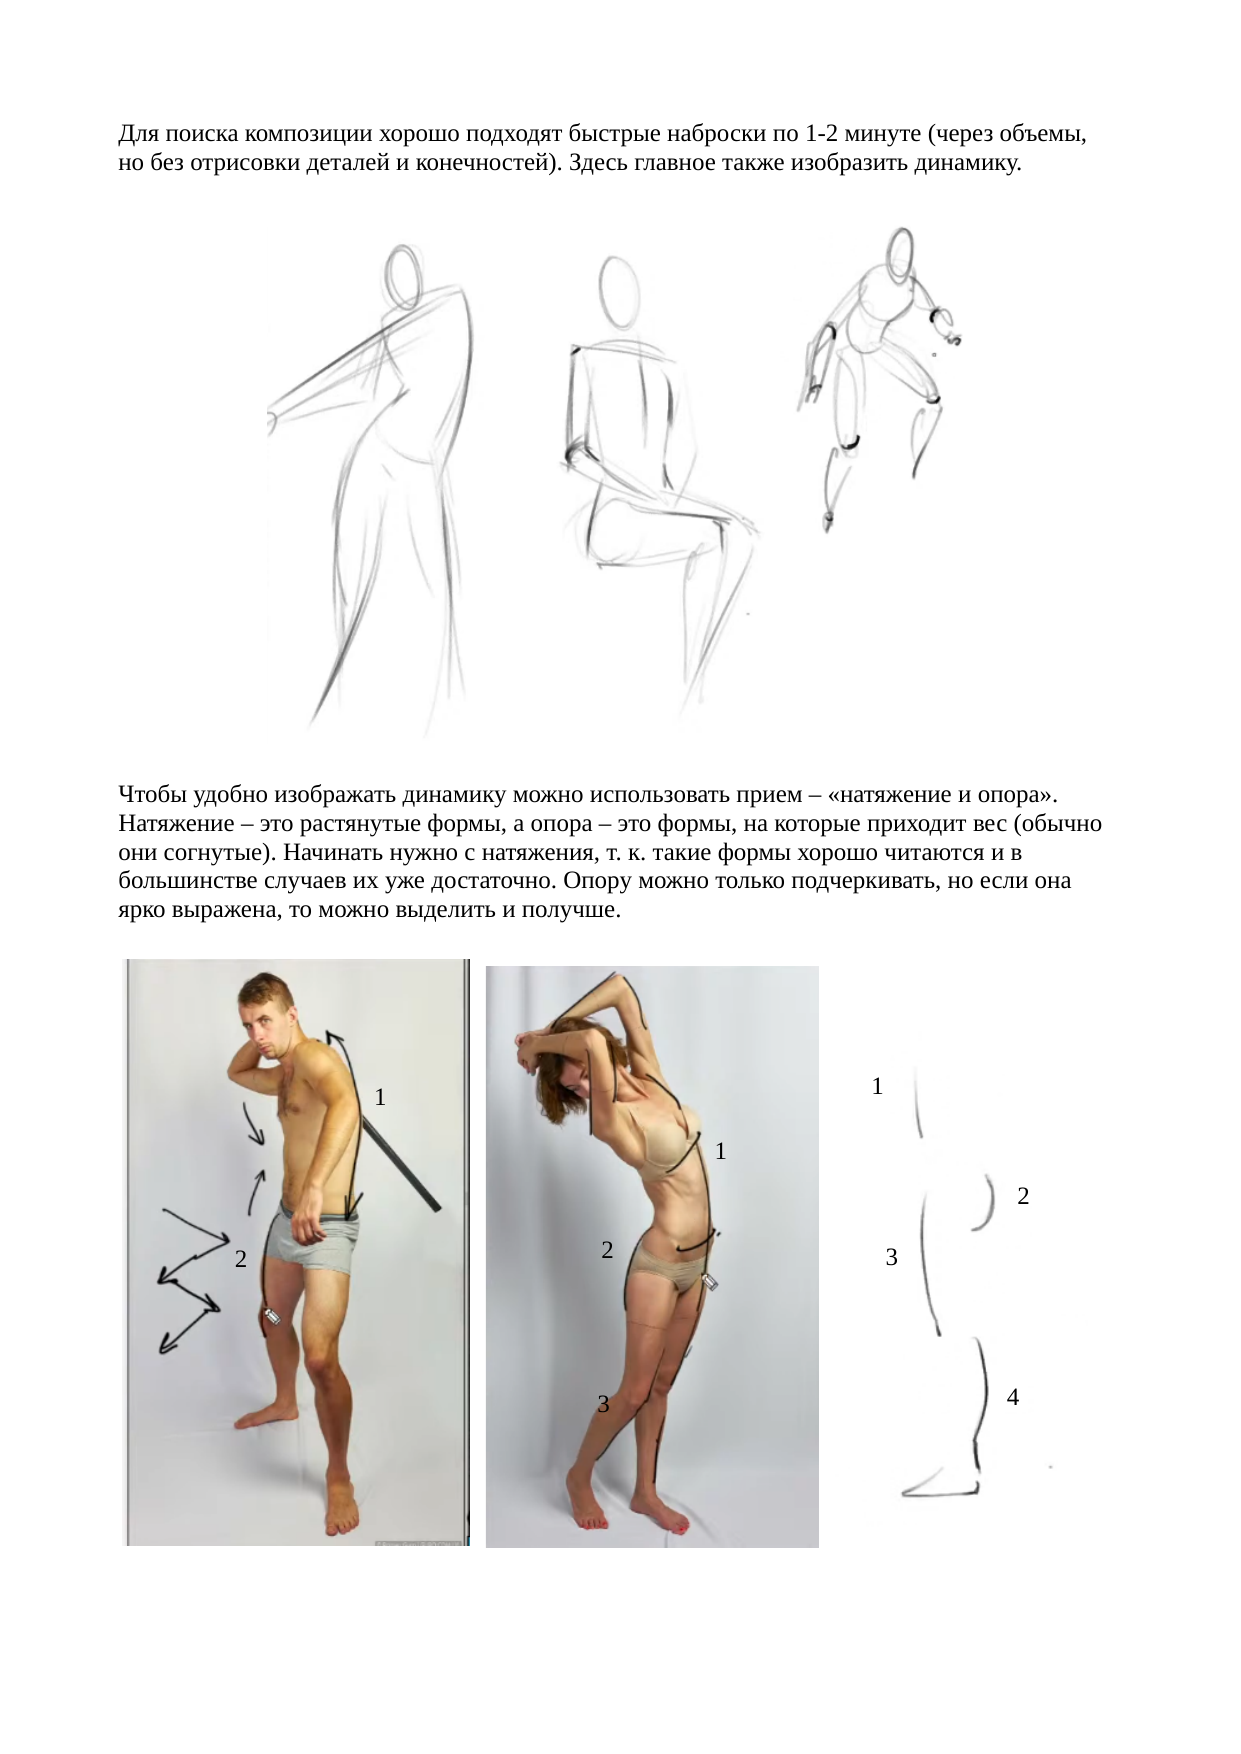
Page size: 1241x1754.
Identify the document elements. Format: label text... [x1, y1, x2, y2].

picture [267, 205, 974, 744]
picture [833, 987, 1088, 1534]
text Чтобы удобно изображать динамику можно использовать прием – «натяжение и опора». [118, 779, 1122, 808]
text Для поиска композиции хорошо подходят быстрые наброски по 1-2 минуте (через объемы, [118, 118, 1122, 147]
picture [485, 966, 819, 1548]
picture [122, 959, 470, 1546]
text но без отрисовки деталей и конечностей). Здесь главное также изобразить динамику. [118, 147, 1122, 176]
text Натяжение – это растянутые формы, а опора – это формы, на которые приходит вес (обычно они согнутые). Начинать нужно с натяжения, т. к. такие формы хорошо читаются и в большинстве случаев их уже достаточно. Опору можно только подчеркивать, но если она ярко выражена, то можно выделить и получше. [118, 808, 1122, 923]
